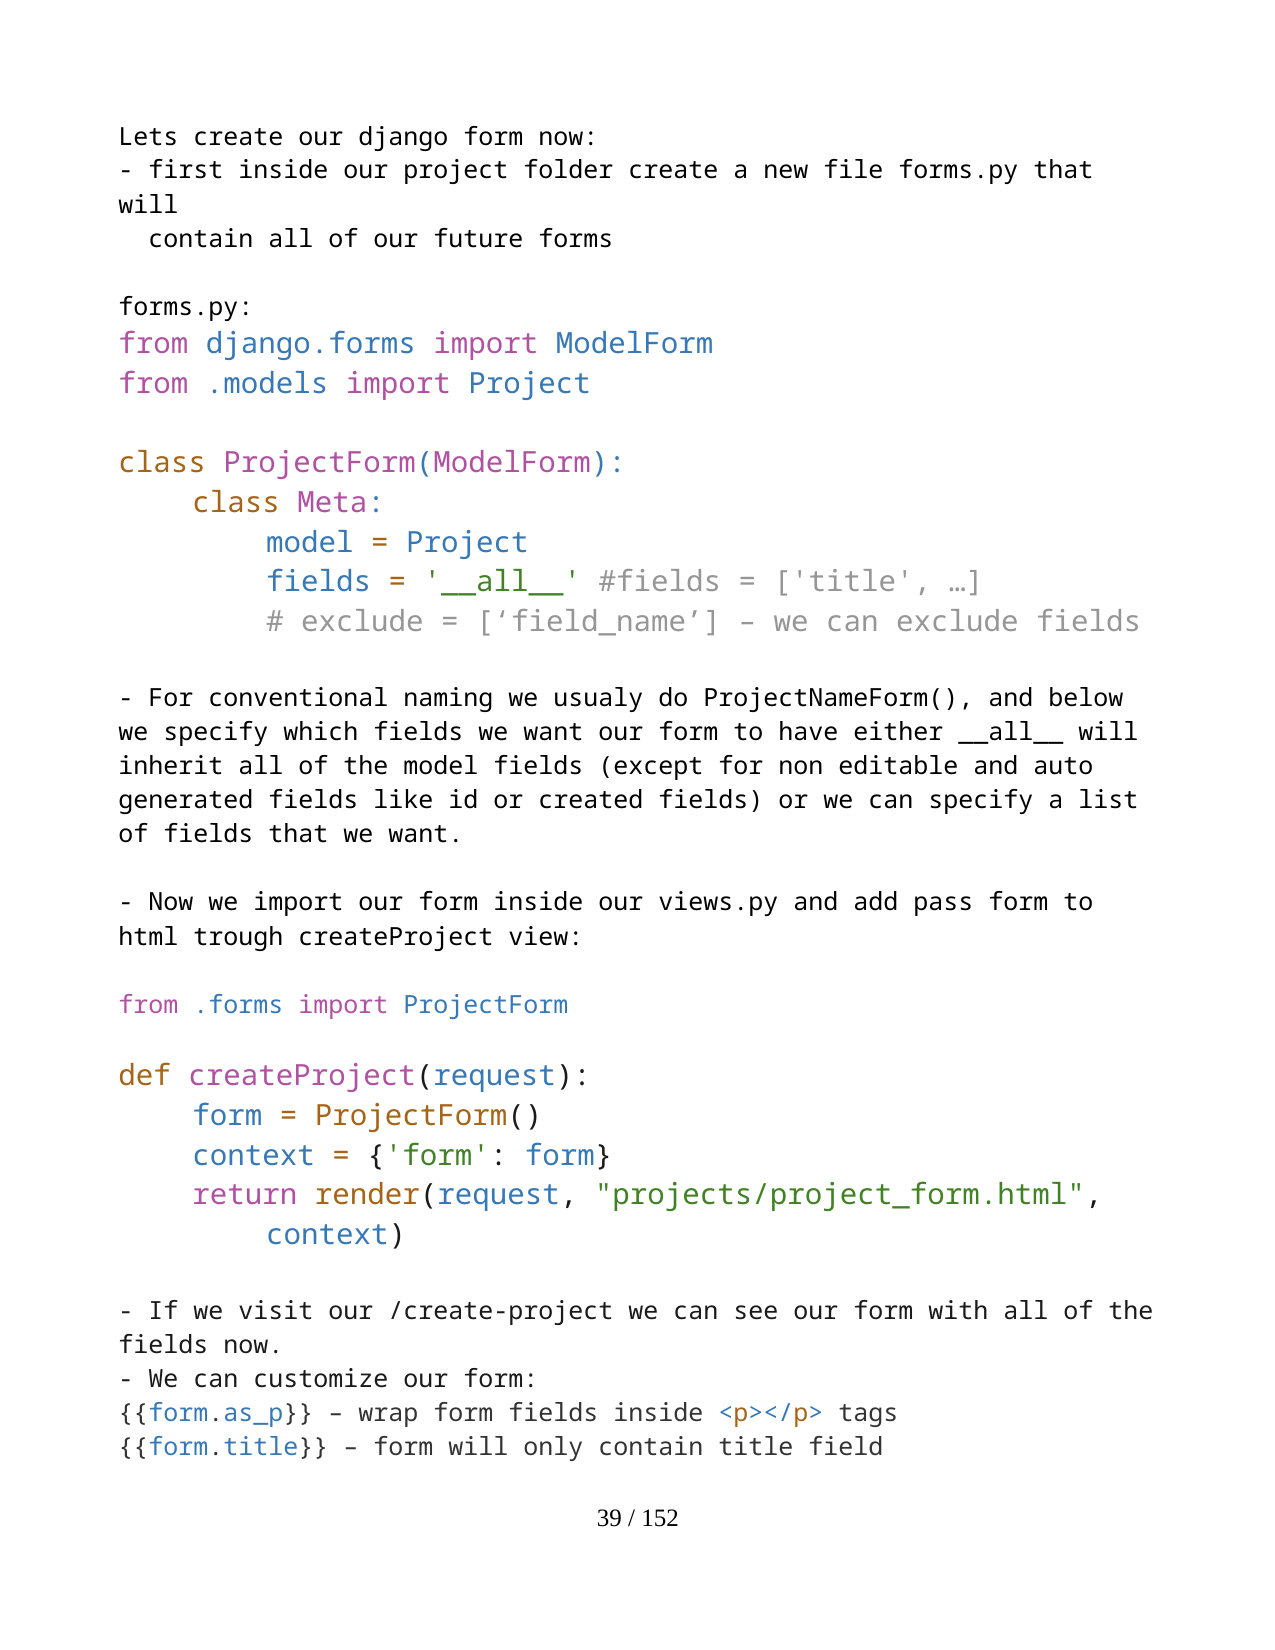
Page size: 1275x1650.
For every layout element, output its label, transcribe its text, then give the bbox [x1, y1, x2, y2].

text Lets create our django form now: [118, 118, 1157, 152]
text context = {'form': form} [118, 1134, 1157, 1173]
text from .models import Project [118, 362, 1157, 402]
text - first inside our project folder create a new file forms.py that will [118, 152, 1157, 220]
text from django.forms import ModelForm [118, 322, 1157, 362]
text forms.py: [118, 288, 1157, 322]
text - For conventional naming we usualy do ProjectNameForm(), and below we specify which fields we want our form to have either __all__ will inherit all of the model fields (except for non editable and auto generated fields like id or created fields) or we can specify a list of fields that we want. [118, 680, 1157, 850]
text class Meta: [118, 481, 1157, 521]
text class ProjectForm(ModelForm): [118, 442, 1157, 481]
text {{form.as_p}} – wrap form fields inside <p></p> tags [118, 1395, 1157, 1429]
text model = Project [118, 521, 1157, 561]
text return render(request, "projects/project_form.html", context) [118, 1173, 1157, 1253]
text - If we visit our /create-project we can see our form with all of the fields now. [118, 1292, 1157, 1361]
text contain all of our future forms [118, 220, 1157, 288]
text def createProject(request): [118, 1054, 1157, 1094]
text - Now we import our form inside our views.py and add pass form to html trough createProject view: [118, 884, 1157, 952]
text fields = '__all__' #fields = ['title', …] [118, 561, 1157, 600]
text # exclude = [‘field_name’] – we can exclude fields [118, 600, 1157, 640]
text {{form.title}} – form will only contain title field [118, 1429, 1157, 1463]
text - We can customize our form: [118, 1361, 1157, 1395]
text from .forms import ProjectForm [118, 986, 1157, 1020]
text form = ProjectForm() [118, 1094, 1157, 1134]
